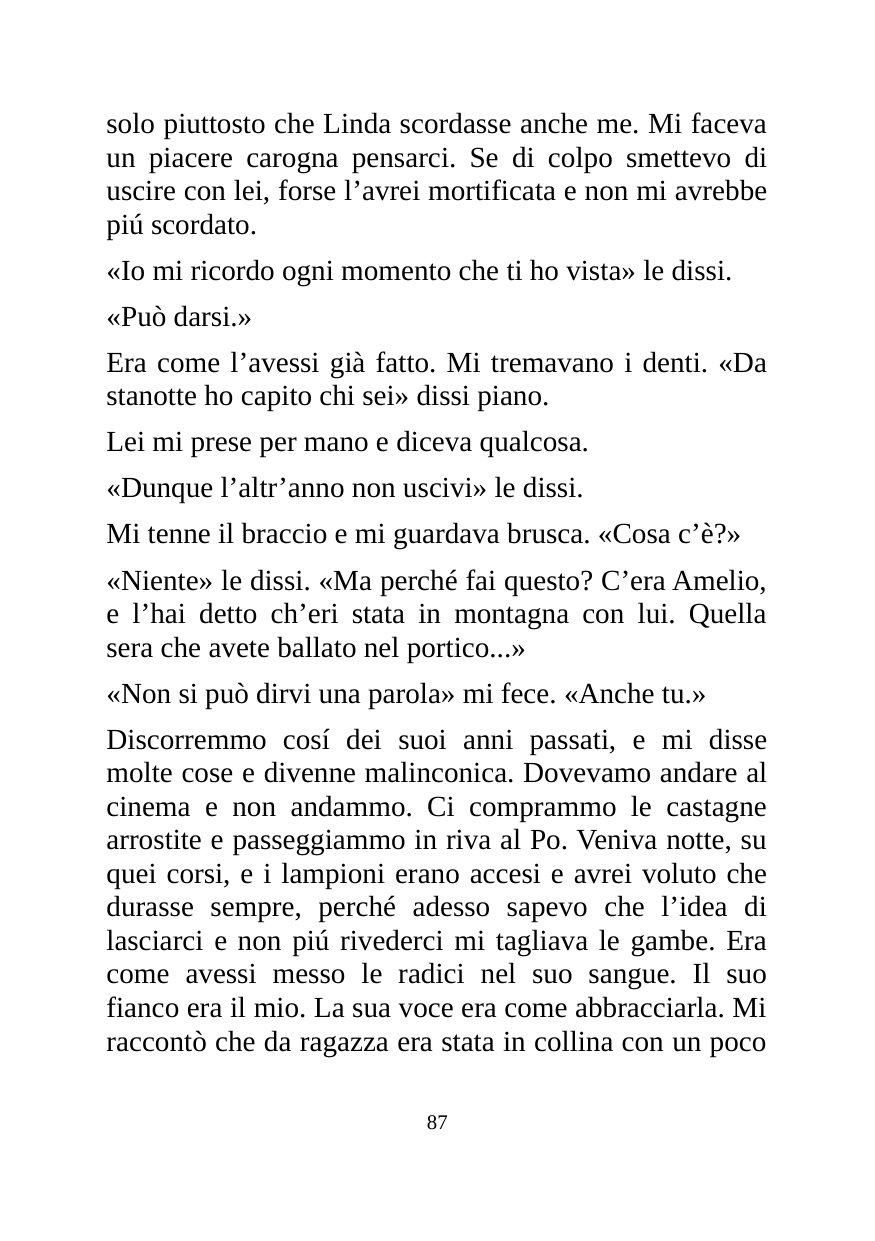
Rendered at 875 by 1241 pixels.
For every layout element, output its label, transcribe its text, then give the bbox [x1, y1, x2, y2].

text Discorremmo cosí dei suoi anni passati, e mi disse molte cose e divenne malinconica. Dovevamo andare al cinema e non andammo. Ci comprammo le castagne arrostite e passeggiammo in riva al Po. Veniva notte, su quei corsi, e i lampioni erano accesi e avrei voluto che durasse sempre, perché adesso sapevo che l’idea di lasciarci e non piú rivederci mi tagliava le gambe. Era come avessi messo le radici nel suo sangue. Il suo fianco era il mio. La sua voce era come abbracciarla. Mi raccontò che da ragazza era stata in collina con un poco [106, 722, 768, 1057]
text Mi tenne il braccio e mi guardava brusca. «Cosa c’è?» [106, 517, 768, 550]
text «Dunque l’altr’anno non uscivi» le dissi. [106, 471, 768, 504]
text «Niente» le dissi. «Ma perché fai questo? C’era Amelio, e l’hai detto ch’eri stata in montagna con lui. Quella sera che avete ballato nel portico...» [106, 563, 768, 663]
text Era come l’avessi già fatto. Mi tremavano i denti. «Da stanotte ho capito chi sei» dissi piano. [106, 345, 768, 412]
text Lei mi prese per mano e diceva qualcosa. [106, 424, 768, 458]
text solo piuttosto che Linda scordasse anche me. Mi faceva un piacere carogna pensarci. Se di colpo smettevo di uscire con lei, forse l’avrei mortificata e non mi avrebbe piú scordato. [106, 106, 768, 240]
text «Può darsi.» [106, 299, 768, 332]
text «Non si può dirvi una parola» mi fece. «Anche tu.» [106, 676, 768, 709]
text «Io mi ricordo ogni momento che ti ho vista» le dissi. [106, 253, 768, 286]
